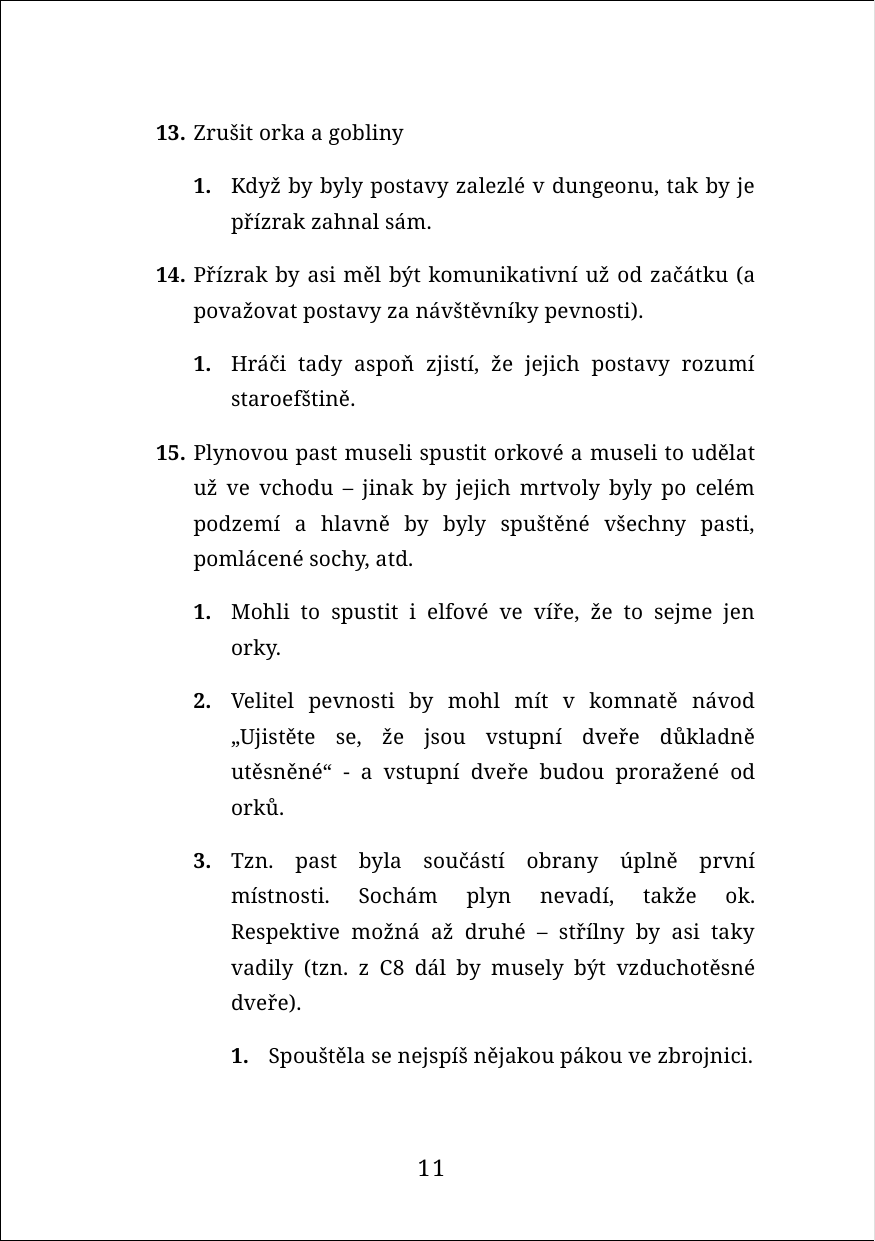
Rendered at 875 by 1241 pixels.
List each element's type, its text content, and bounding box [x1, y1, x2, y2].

list Spouštěla se nejspíš nějakou pákou ve zbrojnici. [231, 1041, 756, 1070]
list Hráči tady aspoň zjistí, že jejich postavy rozumí staroefštině. [193, 349, 756, 413]
list Když by byly postavy zalezlé v dungeonu, tak by je přízrak zahnal sám. [193, 171, 756, 235]
list Mohli to spustit i elfové ve víře, že to sejme jen orky. [193, 597, 756, 661]
list Tzn. past byla součástí obrany úplně první místnosti. Sochám plyn nevadí, takže ok. Respektive možná až druhé – střílny by asi taky vadily (tzn. z C8 dál by musely být vzduchotěsné dveře). [193, 846, 756, 1017]
list Přízrak by asi měl být komunikativní už od začátku (a považovat postavy za návštěvníky pevnosti). [156, 260, 756, 324]
list Zrušit orka a gobliny [156, 118, 756, 147]
list Plynovou past museli spustit orkové a museli to udělat už ve vchodu – jinak by jejich mrtvoly byly po celém podzemí a hlavně by byly spuštěné všechny pasti, pomlácené sochy, atd. [156, 438, 756, 573]
list Velitel pevnosti by mohl mít v komnatě návod „Ujistěte se, že jsou vstupní dveře důkladně utěsněné“ - a vstupní dveře budou proražené od orků. [193, 686, 756, 821]
